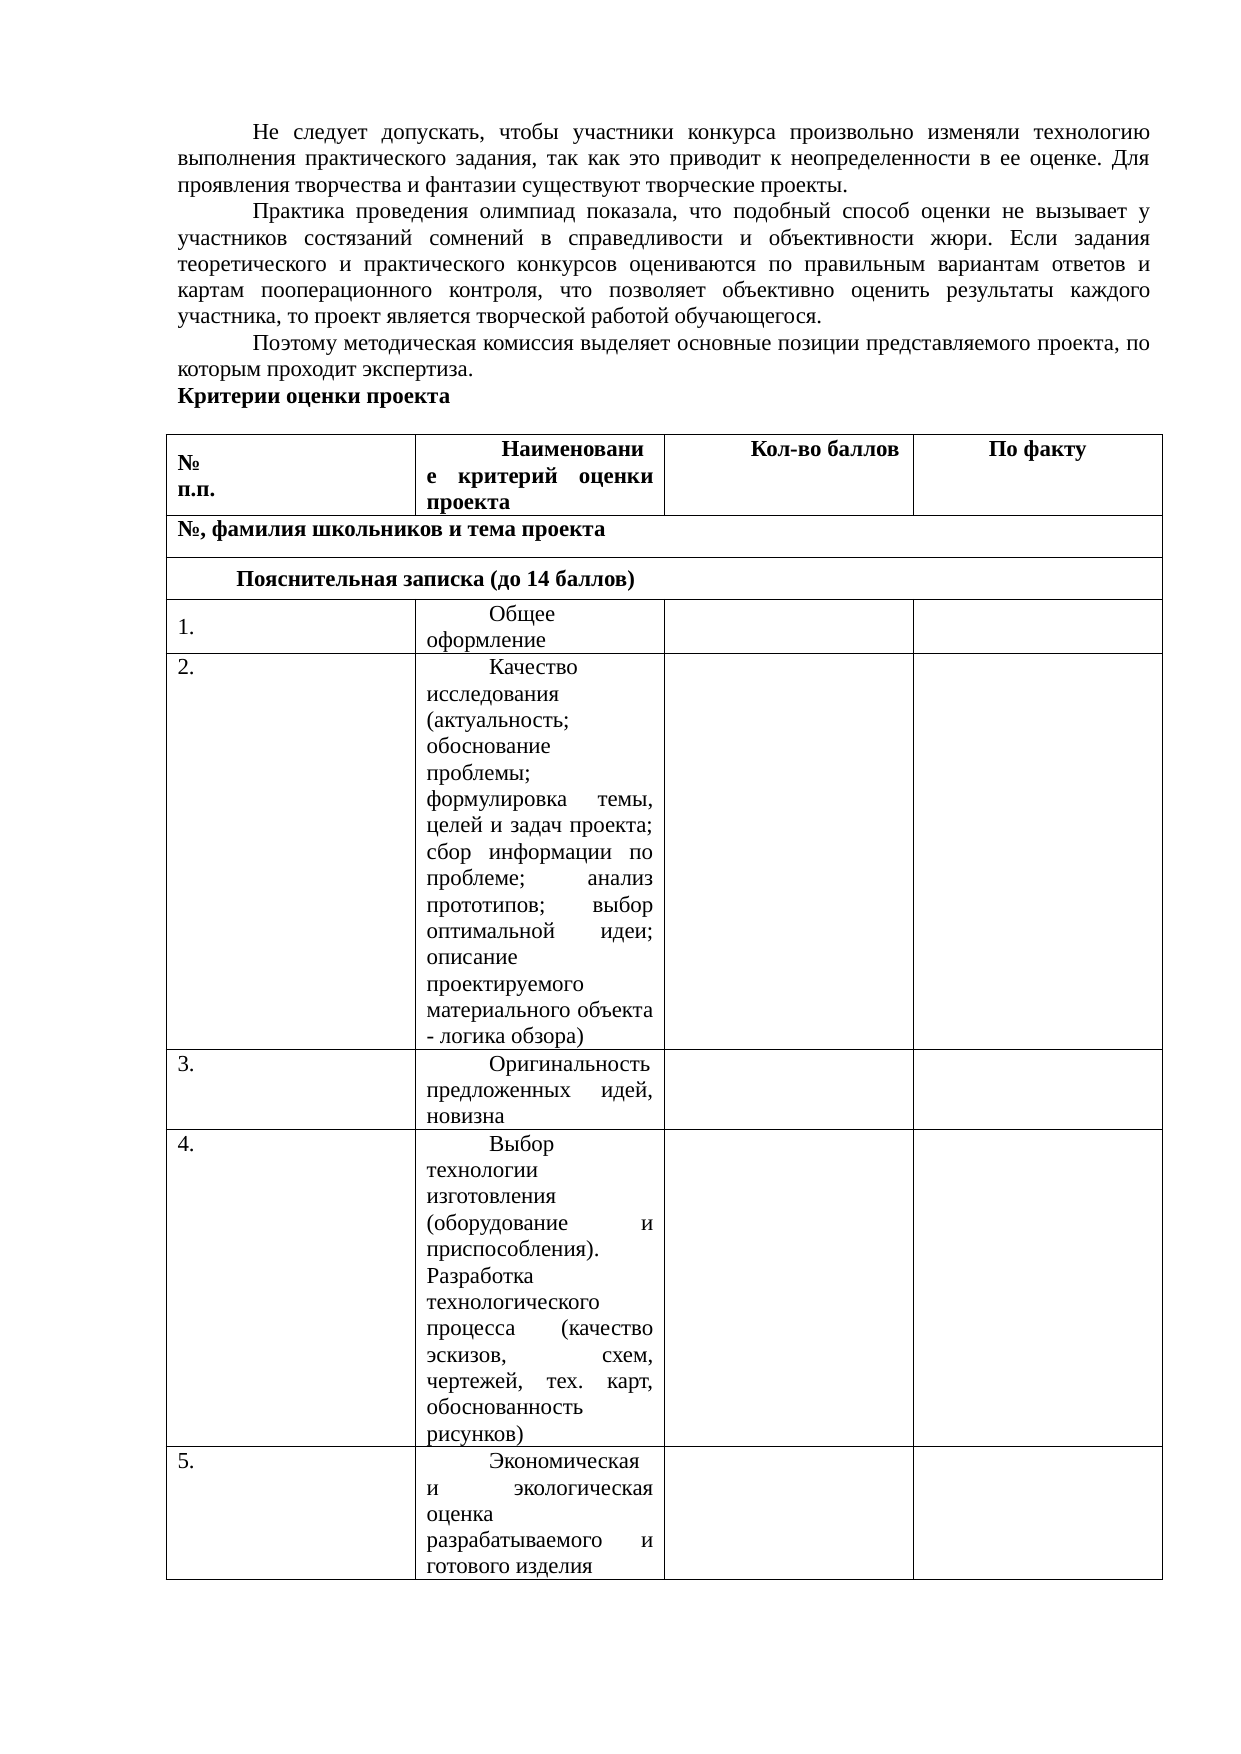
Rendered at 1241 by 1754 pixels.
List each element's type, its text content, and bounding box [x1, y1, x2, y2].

table_cell 2. [167, 654, 415, 1049]
table_cell [914, 1130, 1162, 1446]
table_cell 4. [167, 1130, 415, 1446]
text Поэтому методическая комиссия выделяет основные позиции представляемого проекта, по которым проходит экспертиза. [177, 329, 1152, 382]
text Практика проведения олимпиад показала, что подобный способ оценки не вызывает у участников состязаний сомнений в справедливости и объективности жюри. Если задания теоретического и практического конкурсов оцениваются по правильным вариантам ответов и картам пооперационного контроля, что позволяет объективно оценить результаты каждого участника, то проект является творческой работой обучающегося. [177, 197, 1152, 329]
table_cell [665, 654, 913, 1049]
table_cell [914, 654, 1162, 1049]
table_header Кол-во баллов [665, 435, 913, 514]
table_cell [665, 1130, 913, 1446]
table_cell [665, 600, 913, 652]
table_cell Общее оформление [416, 600, 664, 652]
table_cell №, фамилия школьников и тема проекта [167, 516, 1162, 557]
table_cell Оригинальность предложенных идей, новизна [416, 1050, 664, 1129]
table_cell 1. [167, 600, 415, 652]
table_cell Выбор технологии изготовления (оборудование и приспособления). Разработка технологического процесса (качество эскизов, схем, чертежей, тех. карт, обоснованность рисунков) [416, 1130, 664, 1446]
table_cell Качество исследования (актуальность; обоснование проблемы; формулировка темы, целей и задач проекта; сбор информации по проблеме; анализ прототипов; выбор оптимальной идеи; описание проектируемого материального объекта - логика обзора) [416, 654, 664, 1049]
text Не следует допускать, чтобы участники конкурса произвольно изменяли технологию выполнения практического задания, так как это приводит к неопределенности в ее оценке. Для проявления творчества и фантазии существуют творческие проекты. [177, 118, 1152, 197]
text Критерии оценки проекта [177, 382, 1152, 408]
table_cell Пояснительная записка (до 14 баллов) [167, 558, 1162, 599]
table_header № п.п. [167, 435, 415, 514]
table_cell [665, 1447, 913, 1579]
table_cell 5. [167, 1447, 415, 1579]
table_cell [914, 1050, 1162, 1129]
table_cell Экономическая и экологическая оценка разрабатываемого и готового изделия [416, 1447, 664, 1579]
table_cell [914, 600, 1162, 652]
table_cell 3. [167, 1050, 415, 1129]
table_header По факту [914, 435, 1162, 514]
table_cell [665, 1050, 913, 1129]
table_cell [914, 1447, 1162, 1579]
table_header Наименование критерий оценки проекта [416, 435, 664, 514]
